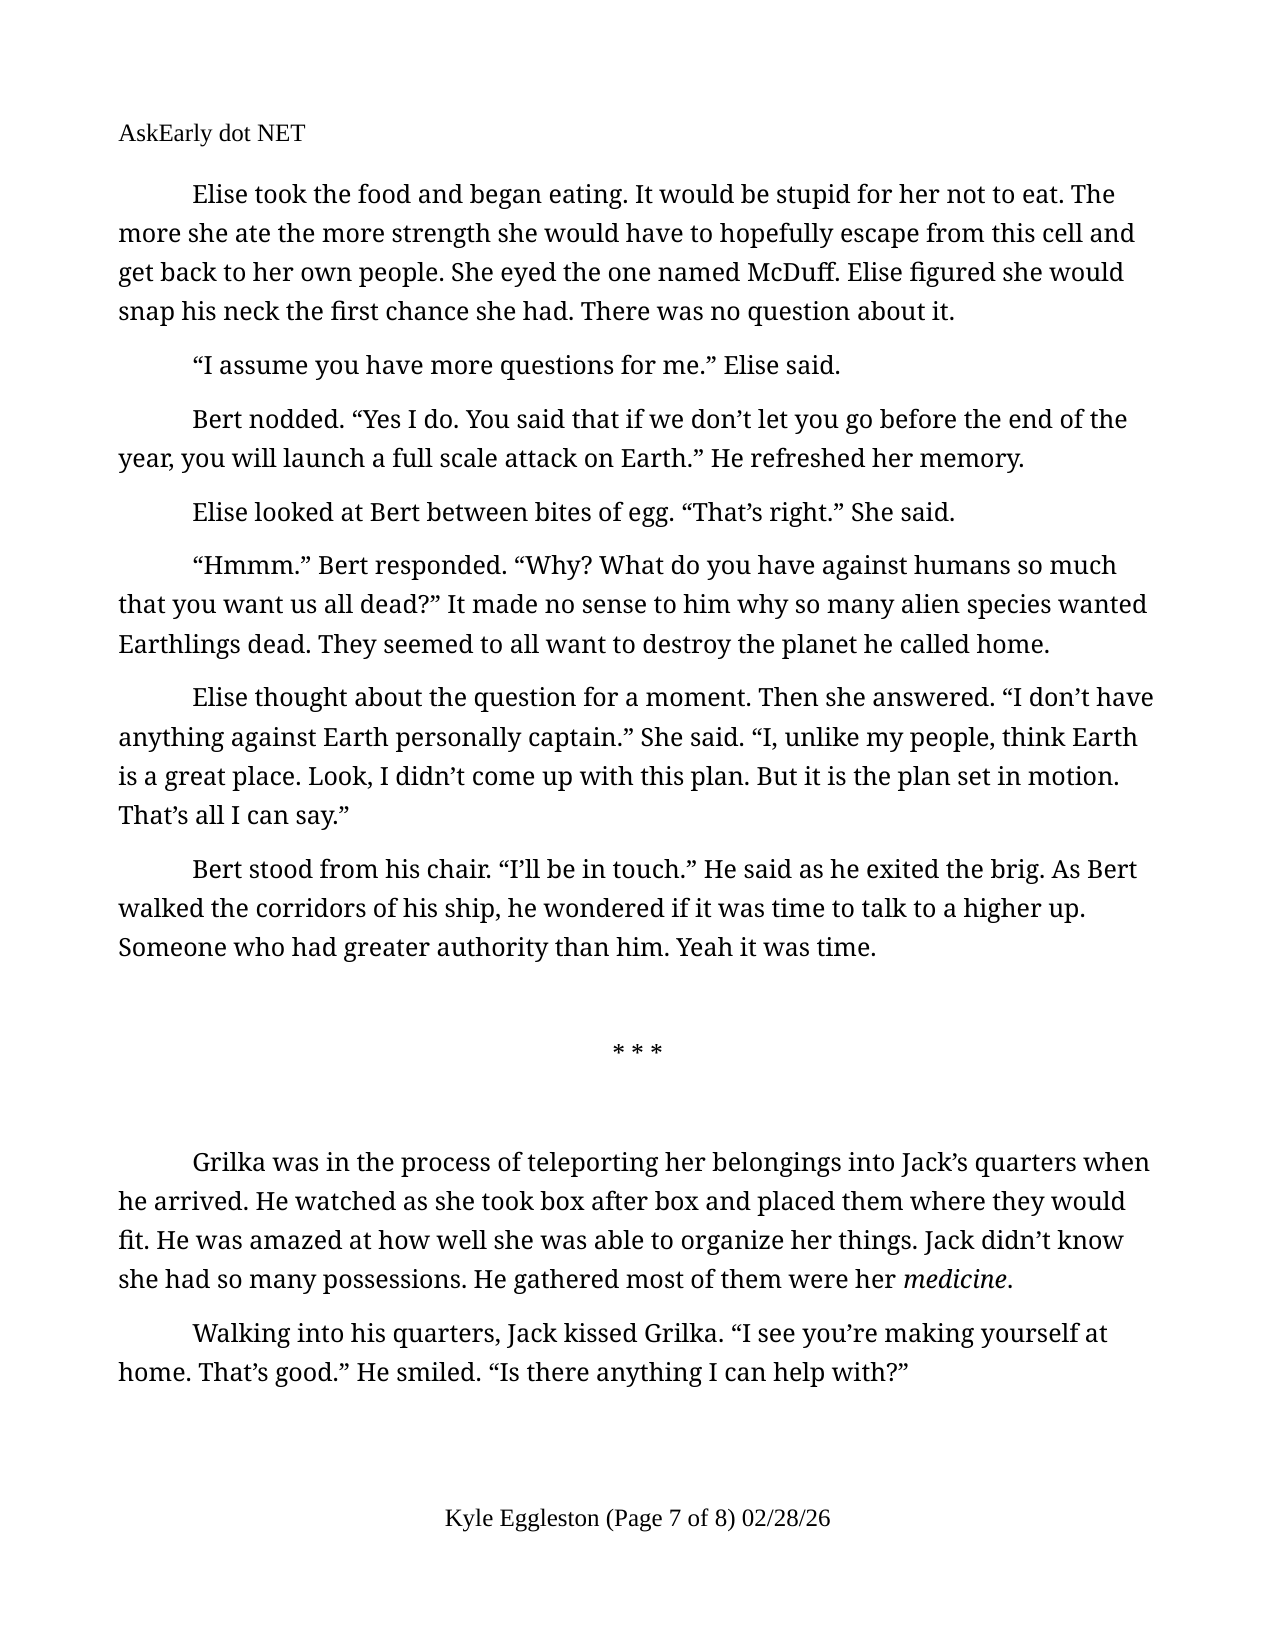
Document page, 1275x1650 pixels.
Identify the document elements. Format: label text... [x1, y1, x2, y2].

text Bert nodded. “Yes I do. You said that if we don’t let you go before the end of the year, you will launch a full scale attack on Earth.” He refreshed her memory. [118, 401, 1157, 474]
text Grilka was in the process of teleporting her belongings into Jack’s quarters when he arrived. He watched as she took box after box and placed them where they would fit. He was amazed at how well she was able to organize her things. Jack didn’t know she had so many possessions. He gathered most of them were her medicine. [118, 1145, 1157, 1296]
text Walking into his quarters, Jack kissed Grilka. “I see you’re making yourself at home. That’s good.” He smiled. “Is there anything I can help with?” [118, 1316, 1157, 1389]
text “I assume you have more questions for me.” Elise said. [118, 348, 1157, 382]
text Elise took the food and began eating. It would be stupid for her not to eat. The more she ate the more strength she would have to hopefully escape from this cell and get back to her own people. She eyed the one named McDuff. Elise figured she would snap his neck the first chance she had. There was no question about it. [118, 176, 1157, 328]
text Bert stood from his chair. “I’ll be in touch.” He said as he exited the brig. As Bert walked the corridors of his ship, he wondered if it was time to talk to a higher up. Someone who had greater authority than him. Yeah it was time. [118, 851, 1157, 964]
text Elise looked at Bert between bites of egg. “That’s right.” She said. [118, 494, 1157, 528]
text Elise thought about the question for a moment. Then she answered. “I don’t have anything against Earth personally captain.” She said. “I, unlike my people, think Earth is a great place. Look, I didn’t come up with this plan. But it is the plan set in motion. That’s all I can say.” [118, 680, 1157, 832]
text “Hmmm.” Bert responded. “Why? What do you have against humans so much that you want us all dead?” It made no sense to him why so many alien species wanted Earthlings dead. They seemed to all want to destroy the planet he called home. [118, 548, 1157, 660]
text * * * [118, 1037, 1157, 1071]
